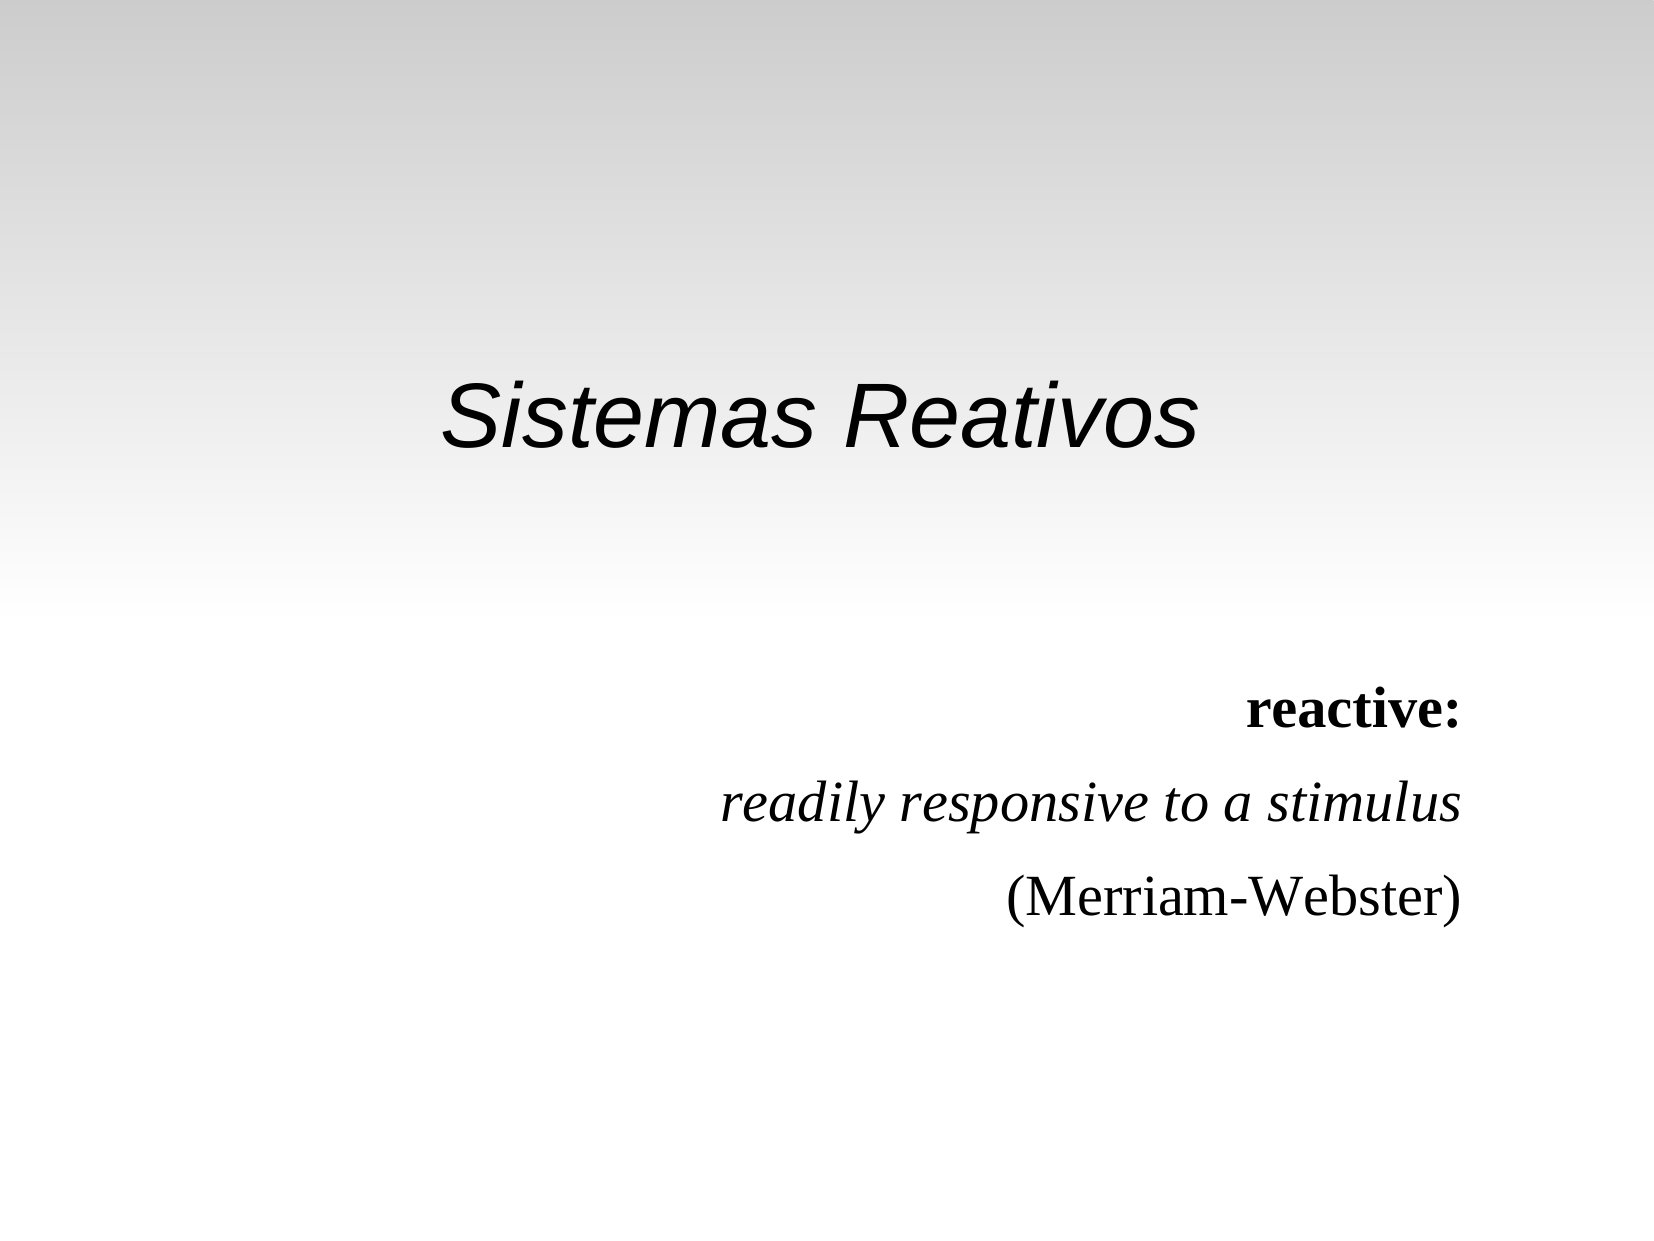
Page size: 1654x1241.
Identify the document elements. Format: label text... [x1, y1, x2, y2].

subtitle Sistemas Reativos [76, 183, 1565, 650]
list reactive: readily responsive to a stimulus (Merriam-Webster) [89, 675, 1463, 951]
